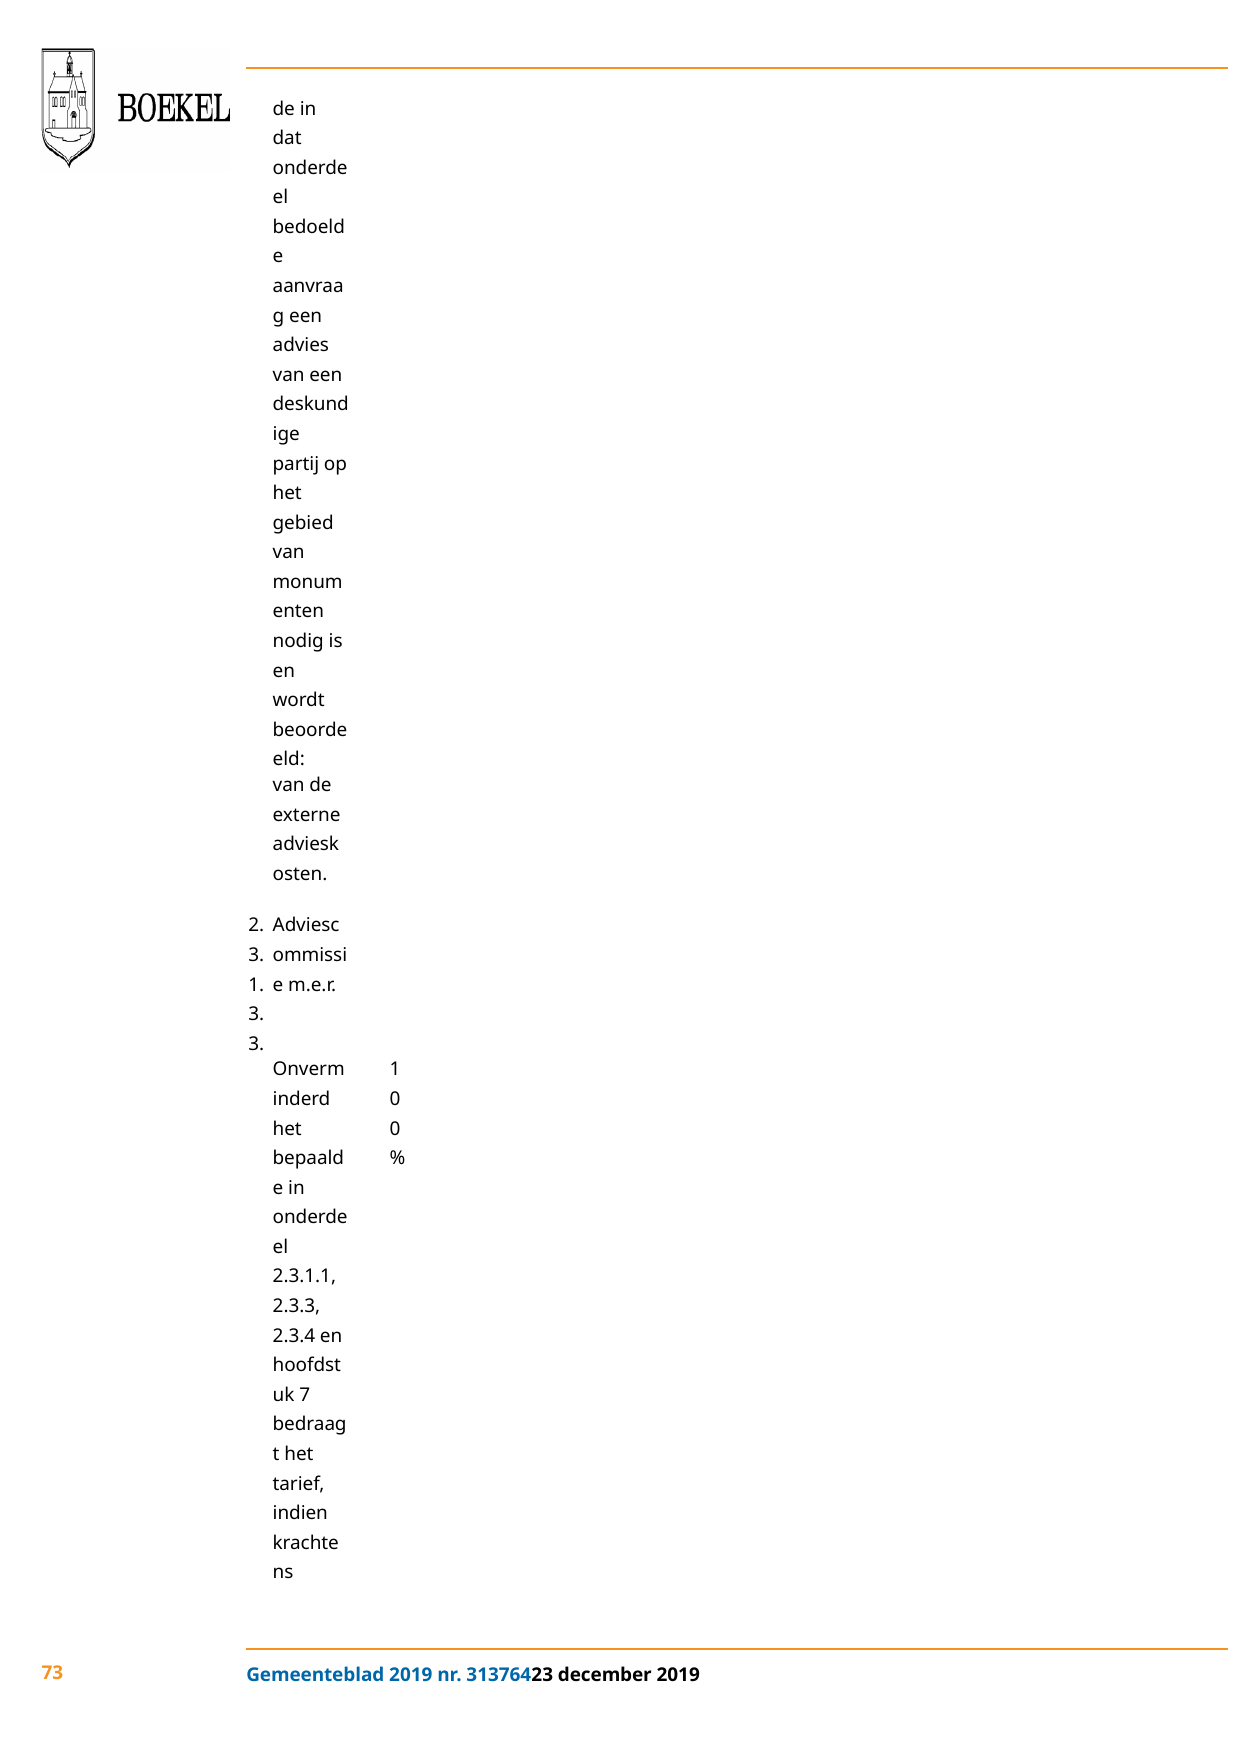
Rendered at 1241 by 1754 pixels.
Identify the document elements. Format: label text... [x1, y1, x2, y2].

table_cell [830, 886, 870, 912]
table_cell [991, 886, 1031, 912]
table_cell [349, 95, 369, 771]
table_cell [409, 886, 429, 912]
table_cell [991, 912, 1031, 1056]
table_cell [1111, 886, 1152, 912]
table_cell [409, 912, 429, 1056]
table_cell [248, 771, 272, 886]
table_cell [248, 95, 272, 771]
table_cell Adviescommissie m.e.r. [273, 912, 349, 1056]
table_cell [1111, 95, 1152, 771]
table_cell [349, 771, 369, 886]
table_cell [389, 95, 409, 771]
table_cell [1031, 771, 1071, 886]
table_cell [409, 95, 429, 771]
table_cell [991, 1056, 1031, 1584]
table_cell [951, 912, 991, 1056]
table_cell [630, 886, 670, 912]
table_cell [469, 1056, 509, 1584]
table_cell [1111, 771, 1152, 886]
table_cell [951, 771, 991, 886]
table_cell [389, 912, 409, 1056]
table_cell [991, 95, 1031, 771]
table_cell [670, 771, 710, 886]
table_cell [409, 1056, 429, 1584]
table_cell van de externe advieskosten. [273, 771, 349, 886]
table_cell [1111, 1056, 1152, 1584]
table_cell [790, 886, 830, 912]
table_cell [349, 1056, 369, 1584]
table_cell [409, 771, 429, 886]
table_cell [630, 771, 670, 886]
table_cell 2.3.1.3.3. [248, 912, 272, 1056]
table_cell [248, 886, 272, 912]
table_cell [590, 771, 630, 886]
table_cell [870, 912, 911, 1056]
table_cell [630, 95, 670, 771]
table_cell [1031, 95, 1071, 771]
table_cell de in dat onderdeel bedoelde aanvraag een advies van een deskundige partij op het gebied van monumenten nodig is en wordt beoordeeld: [273, 95, 349, 771]
table_cell 100% [389, 1056, 409, 1584]
table_cell [429, 95, 469, 771]
table_cell [510, 1056, 549, 1584]
table_cell [369, 886, 389, 912]
table_cell [911, 912, 951, 1056]
table_cell [389, 886, 409, 912]
table_cell [670, 1056, 710, 1584]
table_cell [830, 771, 870, 886]
table_cell [369, 95, 389, 771]
table_cell [369, 1056, 389, 1584]
table_cell [1071, 912, 1111, 1056]
table_cell [870, 95, 911, 771]
table_cell [951, 95, 991, 771]
table_cell [911, 95, 951, 771]
table_cell [750, 95, 790, 771]
table_cell [1111, 912, 1152, 1056]
table_cell [1031, 1056, 1071, 1584]
table_cell [550, 95, 590, 771]
table_cell [510, 95, 549, 771]
table_cell [830, 95, 870, 771]
table_cell [550, 912, 590, 1056]
table_cell [790, 95, 830, 771]
table_cell [1071, 95, 1111, 771]
table_cell [429, 1056, 469, 1584]
table_cell Onverminderd het bepaalde in onderdeel 2.3.1.1, 2.3.3, 2.3.4 en hoofdstuk 7 bedraagt het tarief, indien krachtens [273, 1056, 349, 1584]
table_cell [870, 886, 911, 912]
table_cell [248, 1056, 272, 1584]
table_cell [273, 886, 349, 912]
table_cell [911, 1056, 951, 1584]
table_cell [790, 912, 830, 1056]
table_cell [590, 95, 630, 771]
table_cell [790, 1056, 830, 1584]
table_cell [349, 912, 369, 1056]
table_cell [790, 771, 830, 886]
table_cell [870, 771, 911, 886]
table_cell [369, 771, 389, 886]
table_cell [550, 771, 590, 886]
table_cell [670, 886, 710, 912]
table_cell [670, 912, 710, 1056]
table_cell [710, 95, 750, 771]
table_cell [429, 771, 469, 886]
table_cell [710, 771, 750, 886]
table_cell [429, 886, 469, 912]
table_cell [469, 912, 509, 1056]
table_cell [630, 1056, 670, 1584]
table_cell [1031, 912, 1071, 1056]
table_cell [750, 886, 790, 912]
table_cell [429, 912, 469, 1056]
table_cell [710, 912, 750, 1056]
table_cell [750, 912, 790, 1056]
table_cell [469, 886, 509, 912]
picture [41, 47, 231, 172]
table_cell [1031, 886, 1071, 912]
table_cell [510, 886, 549, 912]
table_cell [710, 1056, 750, 1584]
table_cell [951, 886, 991, 912]
table_cell [369, 912, 389, 1056]
table_cell [750, 771, 790, 886]
table_cell [630, 912, 670, 1056]
table_cell [991, 771, 1031, 886]
table_cell [469, 771, 509, 886]
table_cell [550, 886, 590, 912]
table_cell [590, 886, 630, 912]
table_cell [911, 886, 951, 912]
table_cell [550, 1056, 590, 1584]
table_cell [951, 1056, 991, 1584]
table_cell [349, 886, 369, 912]
table_cell [830, 912, 870, 1056]
table_cell [590, 912, 630, 1056]
table_cell [389, 771, 409, 886]
table_cell [1071, 1056, 1111, 1584]
table_cell [469, 95, 509, 771]
table_cell [510, 912, 549, 1056]
table_cell [750, 1056, 790, 1584]
table_cell [590, 1056, 630, 1584]
table_cell [830, 1056, 870, 1584]
table_cell [670, 95, 710, 771]
table_cell [870, 1056, 911, 1584]
table_cell [510, 771, 549, 886]
table_cell [1071, 886, 1111, 912]
table_cell [911, 771, 951, 886]
table_cell [710, 886, 750, 912]
table_cell [1071, 771, 1111, 886]
